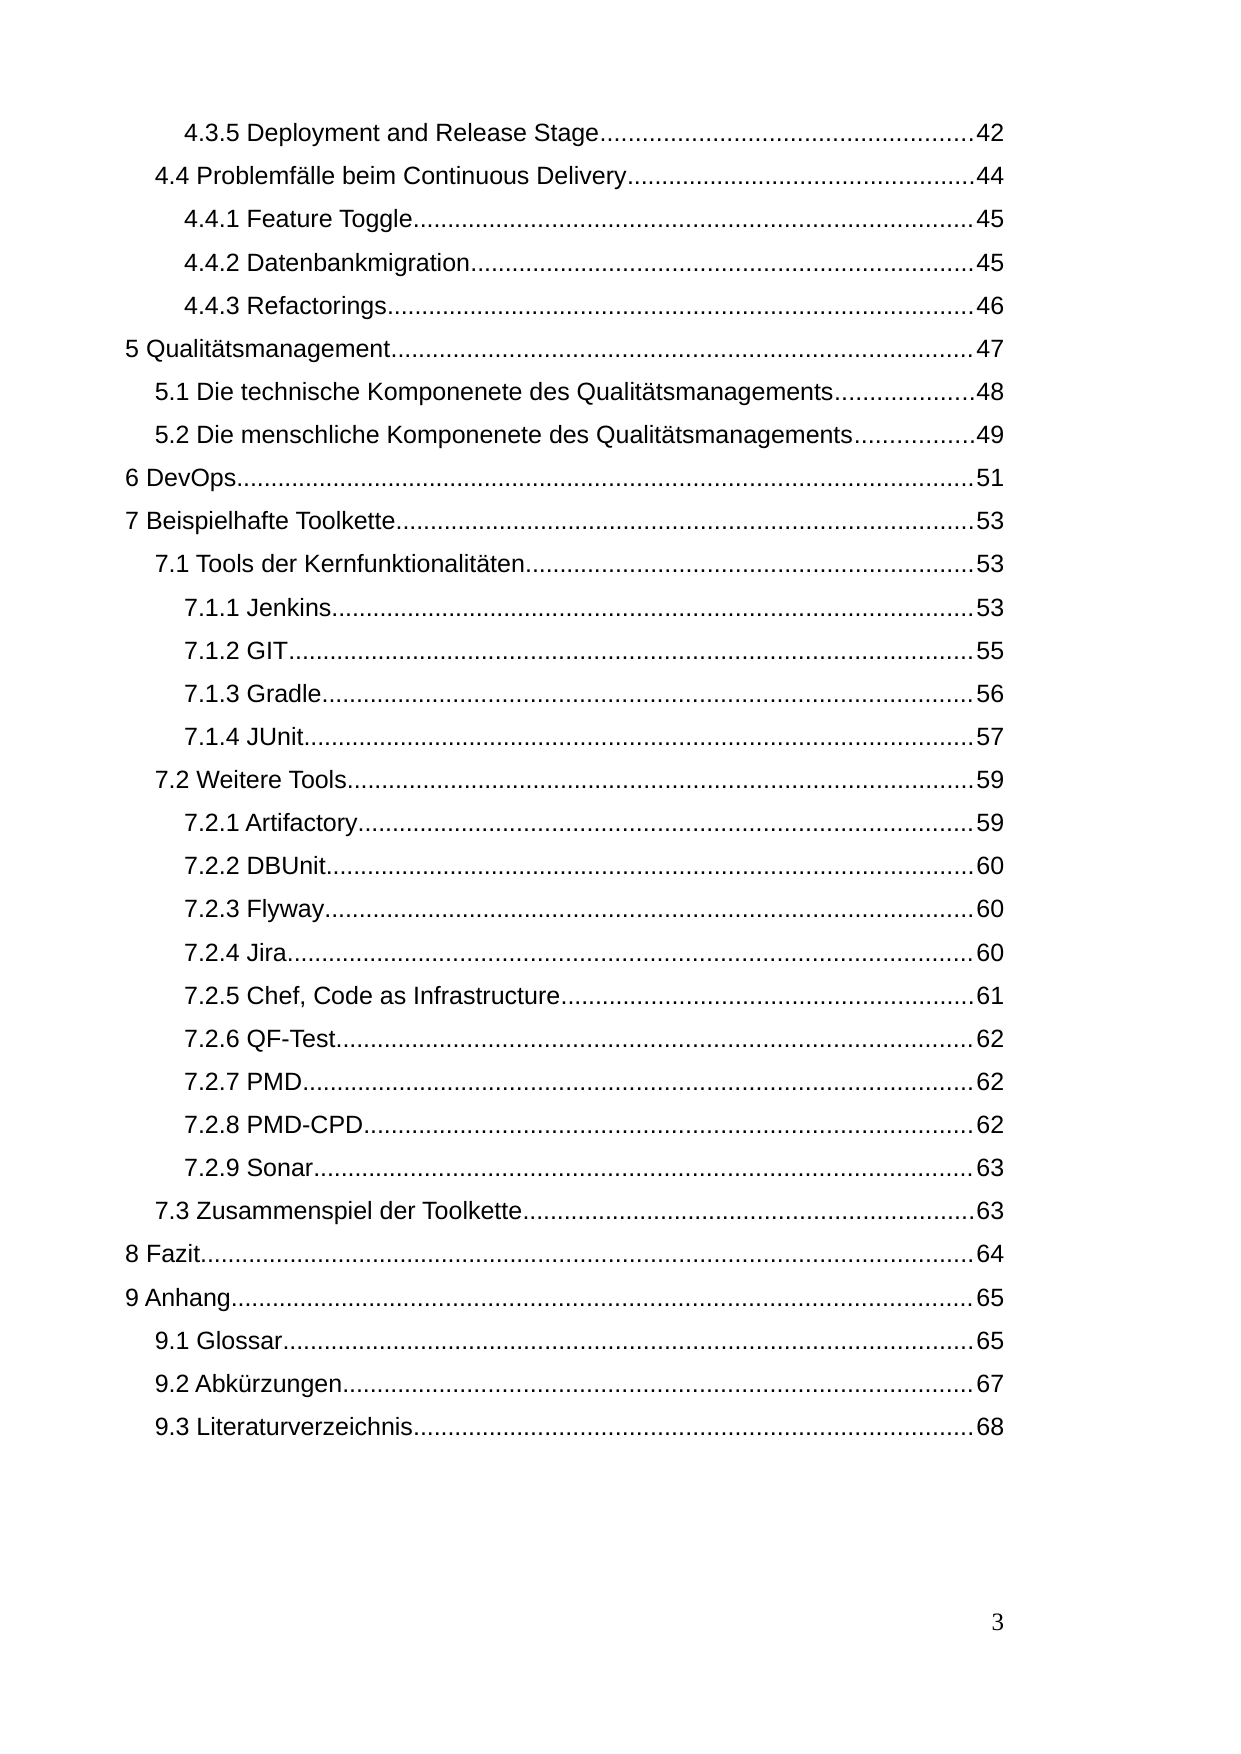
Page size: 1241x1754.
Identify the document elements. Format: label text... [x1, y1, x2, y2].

text 7.1.4 JUnit 57 [177, 722, 1004, 751]
text 7.2.2 DBUnit 60 [177, 851, 1004, 880]
text 5.1 Die technische Komponenete des Qualitätsmanagements 48 [148, 377, 1004, 406]
text 5 Qualitätsmanagement 47 [118, 334, 1004, 362]
text 4.4.3 Refactorings 46 [177, 291, 1004, 319]
text 7.2.7 PMD 62 [177, 1067, 1004, 1096]
text 7.2.8 PMD-CPD 62 [177, 1110, 1004, 1139]
text 7.2.6 QF-Test 62 [177, 1024, 1004, 1052]
text 7.3 Zusammenspiel der Toolkette 63 [148, 1196, 1004, 1225]
text 5.2 Die menschliche Komponenete des Qualitätsmanagements 49 [148, 420, 1004, 449]
text 7.1.3 Gradle 56 [177, 679, 1004, 707]
text 7.1.1 Jenkins 53 [177, 592, 1004, 621]
text 9.3 Literaturverzeichnis 68 [148, 1412, 1004, 1441]
text 7.2.5 Chef, Code as Infrastructure 61 [177, 981, 1004, 1009]
text 6 DevOps 51 [118, 463, 1004, 492]
text 7.2.9 Sonar 63 [177, 1153, 1004, 1182]
text 7.2.1 Artifactory 59 [177, 808, 1004, 837]
text 7.2.3 Flyway 60 [177, 894, 1004, 923]
text 4.4 Problemfälle beim Continuous Delivery 44 [148, 161, 1004, 190]
text 4.4.2 Datenbankmigration 45 [177, 247, 1004, 276]
text 9.2 Abkürzungen 67 [148, 1369, 1004, 1397]
text 4.3.5 Deployment and Release Stage 42 [177, 118, 1004, 147]
text 4.4.1 Feature Toggle 45 [177, 204, 1004, 233]
text 9 Anhang 65 [118, 1282, 1004, 1311]
text 7.1.2 GIT 55 [177, 636, 1004, 664]
text 7.1 Tools der Kernfunktionalitäten 53 [148, 549, 1004, 578]
text 8 Fazit 64 [118, 1239, 1004, 1268]
text 9.1 Glossar 65 [148, 1326, 1004, 1354]
text 7.2 Weitere Tools 59 [148, 765, 1004, 794]
text 7 Beispielhafte Toolkette 53 [118, 506, 1004, 535]
text 7.2.4 Jira 60 [177, 937, 1004, 966]
